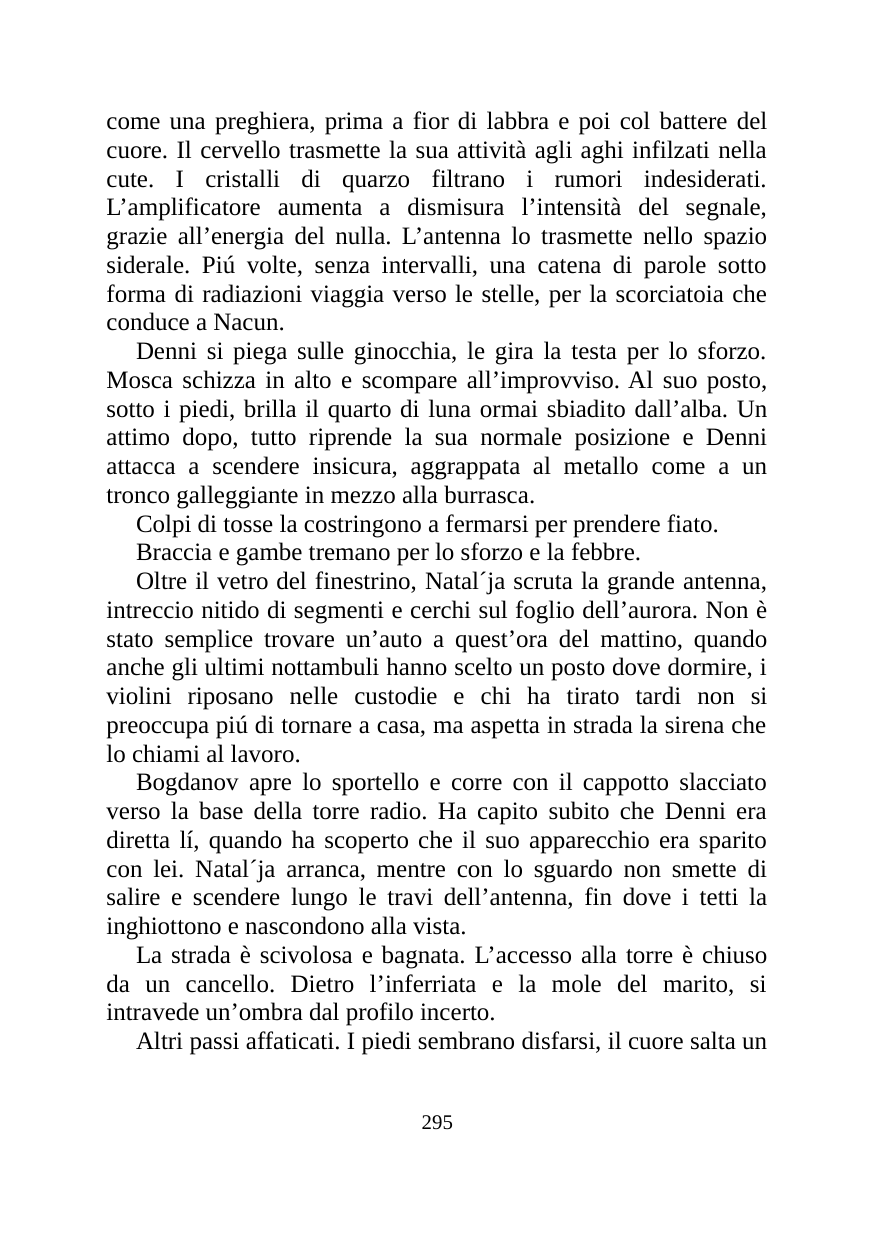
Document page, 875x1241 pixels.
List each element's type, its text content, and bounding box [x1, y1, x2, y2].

text Denni si piega sulle ginocchia, le gira la testa per lo sforzo. Mosca schizza in alto e scompare all’improvviso. Al suo posto, sotto i piedi, brilla il quarto di luna ormai sbiadito dall’alba. Un attimo dopo, tutto riprende la sua normale posizione e Denni attacca a scendere insicura, aggrappata al metallo come a un tronco galleggiante in mezzo alla burrasca. [106, 336, 768, 509]
text come una preghiera, prima a fior di labbra e poi col battere del cuore. Il cervello trasmette la sua attività agli aghi infilzati nella cute. I cristalli di quarzo filtrano i rumori indesiderati. L’amplificatore aumenta a dismisura l’intensità del segnale, grazie all’energia del nulla. L’antenna lo trasmette nello spazio siderale. Piú volte, senza intervalli, una catena di parole sotto forma di radiazioni viaggia verso le stelle, per la scorciatoia che conduce a Nacun. [106, 106, 768, 336]
text Bogdanov apre lo sportello e corre con il cappotto slacciato verso la base della torre radio. Ha capito subito che Denni era diretta lí, quando ha scoperto che il suo apparecchio era sparito con lei. Natal´ja arranca, mentre con lo sguardo non smette di salire e scendere lungo le travi dell’antenna, fin dove i tetti la inghiottono e nascondono alla vista. [106, 767, 768, 940]
text Braccia e gambe tremano per lo sforzo e la febbre. [106, 537, 768, 566]
text Oltre il vetro del finestrino, Natal´ja scruta la grande antenna, intreccio nitido di segmenti e cerchi sul foglio dell’aurora. Non è stato semplice trovare un’auto a quest’ora del mattino, quando anche gli ultimi nottambuli hanno scelto un posto dove dormire, i violini riposano nelle custodie e chi ha tirato tardi non si preoccupa piú di tornare a casa, ma aspetta in strada la sirena che lo chiami al lavoro. [106, 566, 768, 767]
text La strada è scivolosa e bagnata. L’accesso alla torre è chiuso da un cancello. Dietro l’inferriata e la mole del marito, si intravede un’ombra dal profilo incerto. [106, 940, 768, 1026]
text Altri passi affaticati. I piedi sembrano disfarsi, il cuore salta un [106, 1026, 768, 1055]
text Colpi di tosse la costringono a fermarsi per prendere fiato. [106, 509, 768, 537]
